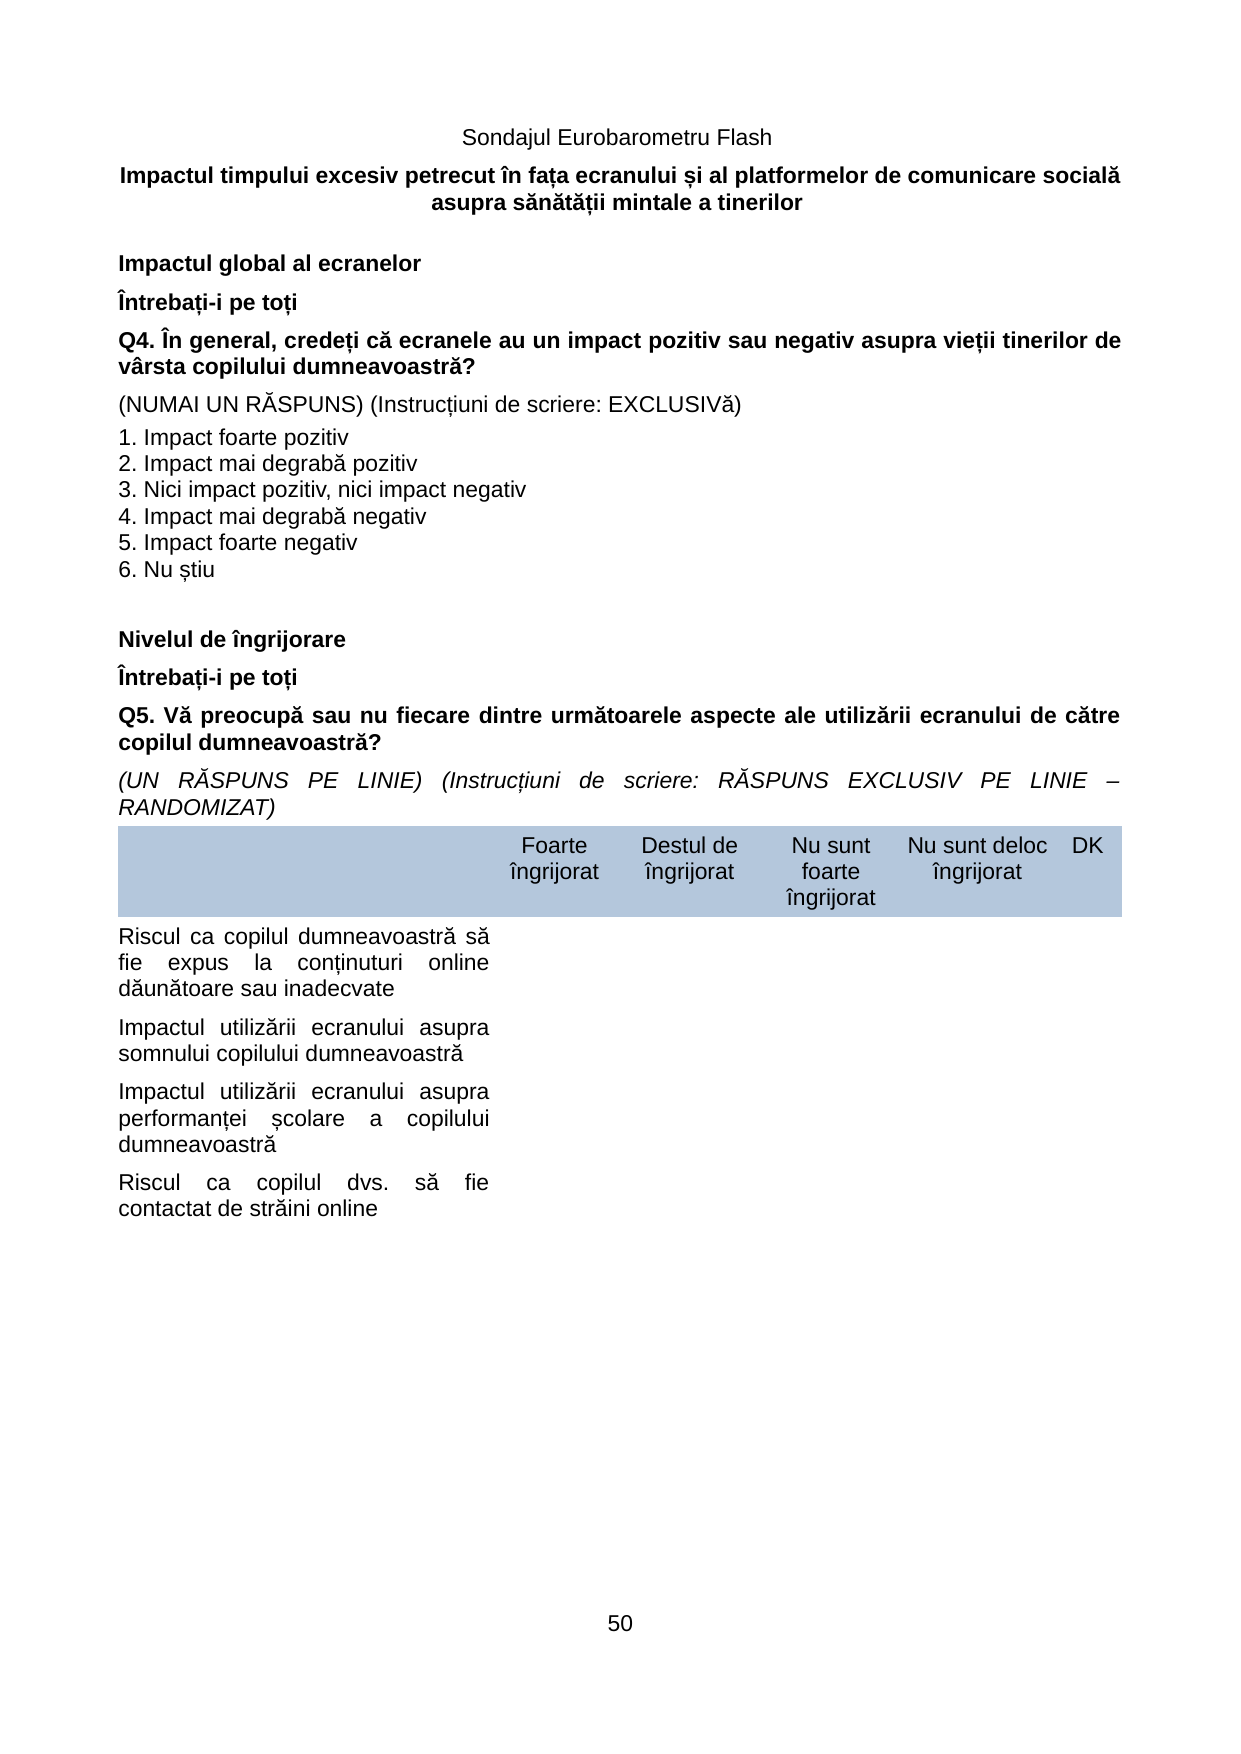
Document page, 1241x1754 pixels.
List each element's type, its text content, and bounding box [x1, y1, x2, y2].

table_header DK [1053, 826, 1122, 917]
table_cell [619, 1163, 760, 1228]
text 3. Nici impact pozitiv, nici impact negativ [118, 476, 1122, 503]
table_cell [902, 1163, 1053, 1228]
text 6. Nu știu [118, 556, 1122, 582]
table_cell [1053, 1008, 1122, 1072]
table_cell [490, 917, 619, 1008]
table_cell [902, 1008, 1053, 1072]
table_cell [619, 1008, 760, 1072]
text 2. Impact mai degrabă pozitiv [118, 450, 1122, 476]
table_cell [490, 1163, 619, 1228]
table_cell [1053, 1163, 1122, 1228]
text Impactul global al ecranelor [118, 250, 1122, 277]
table_cell [490, 1008, 619, 1072]
table_header Nu sunt deloc îngrijorat [902, 826, 1053, 917]
table_cell [490, 1072, 619, 1163]
table_cell Impactul utilizării ecranului asupra performanței școlare a copilului dumneavoastră [118, 1072, 490, 1163]
table_cell [760, 1163, 902, 1228]
table_header [118, 826, 490, 917]
table_cell [760, 1008, 902, 1072]
text Întrebați-i pe toți [118, 664, 1122, 691]
table_cell [902, 1072, 1053, 1163]
text 4. Impact mai degrabă negativ [118, 503, 1122, 529]
table_cell Riscul ca copilul dumneavoastră să fie expus la conținuturi online dăunătoare sau inadecvate [118, 917, 490, 1008]
text Nivelul de îngrijorare [118, 626, 1122, 652]
table_cell [1053, 1072, 1122, 1163]
text 5. Impact foarte negativ [118, 529, 1122, 556]
table_cell Riscul ca copilul dvs. să fie contactat de străini online [118, 1163, 490, 1228]
table_header Nu sunt foarte îngrijorat [760, 826, 902, 917]
text Q5. Vă preocupă sau nu fiecare dintre următoarele aspecte ale utilizării ecranului de către copilul dumneavoastră? [118, 702, 1122, 755]
table_cell [760, 917, 902, 1008]
text (NUMAI UN RĂSPUNS) (Instrucțiuni de scriere: EXCLUSIVă) [118, 391, 1122, 418]
table_cell [760, 1072, 902, 1163]
table_cell [619, 1072, 760, 1163]
table_cell [902, 917, 1053, 1008]
text 1. Impact foarte pozitiv [118, 424, 1122, 450]
table_cell Impactul utilizării ecranului asupra somnului copilului dumneavoastră [118, 1008, 490, 1072]
table_cell [1053, 917, 1122, 1008]
table_header Destul de îngrijorat [619, 826, 760, 917]
text (UN RĂSPUNS PE LINIE) (Instrucțiuni de scriere: RĂSPUNS EXCLUSIV PE LINIE – RANDOMIZAT) [118, 767, 1122, 820]
text Întrebați-i pe toți [118, 289, 1122, 315]
text Q4. În general, credeți că ecranele au un impact pozitiv sau negativ asupra vieții tinerilor de vârsta copilului dumneavoastră? [118, 327, 1122, 379]
table_cell [619, 917, 760, 1008]
table_header Foarte îngrijorat [490, 826, 619, 917]
